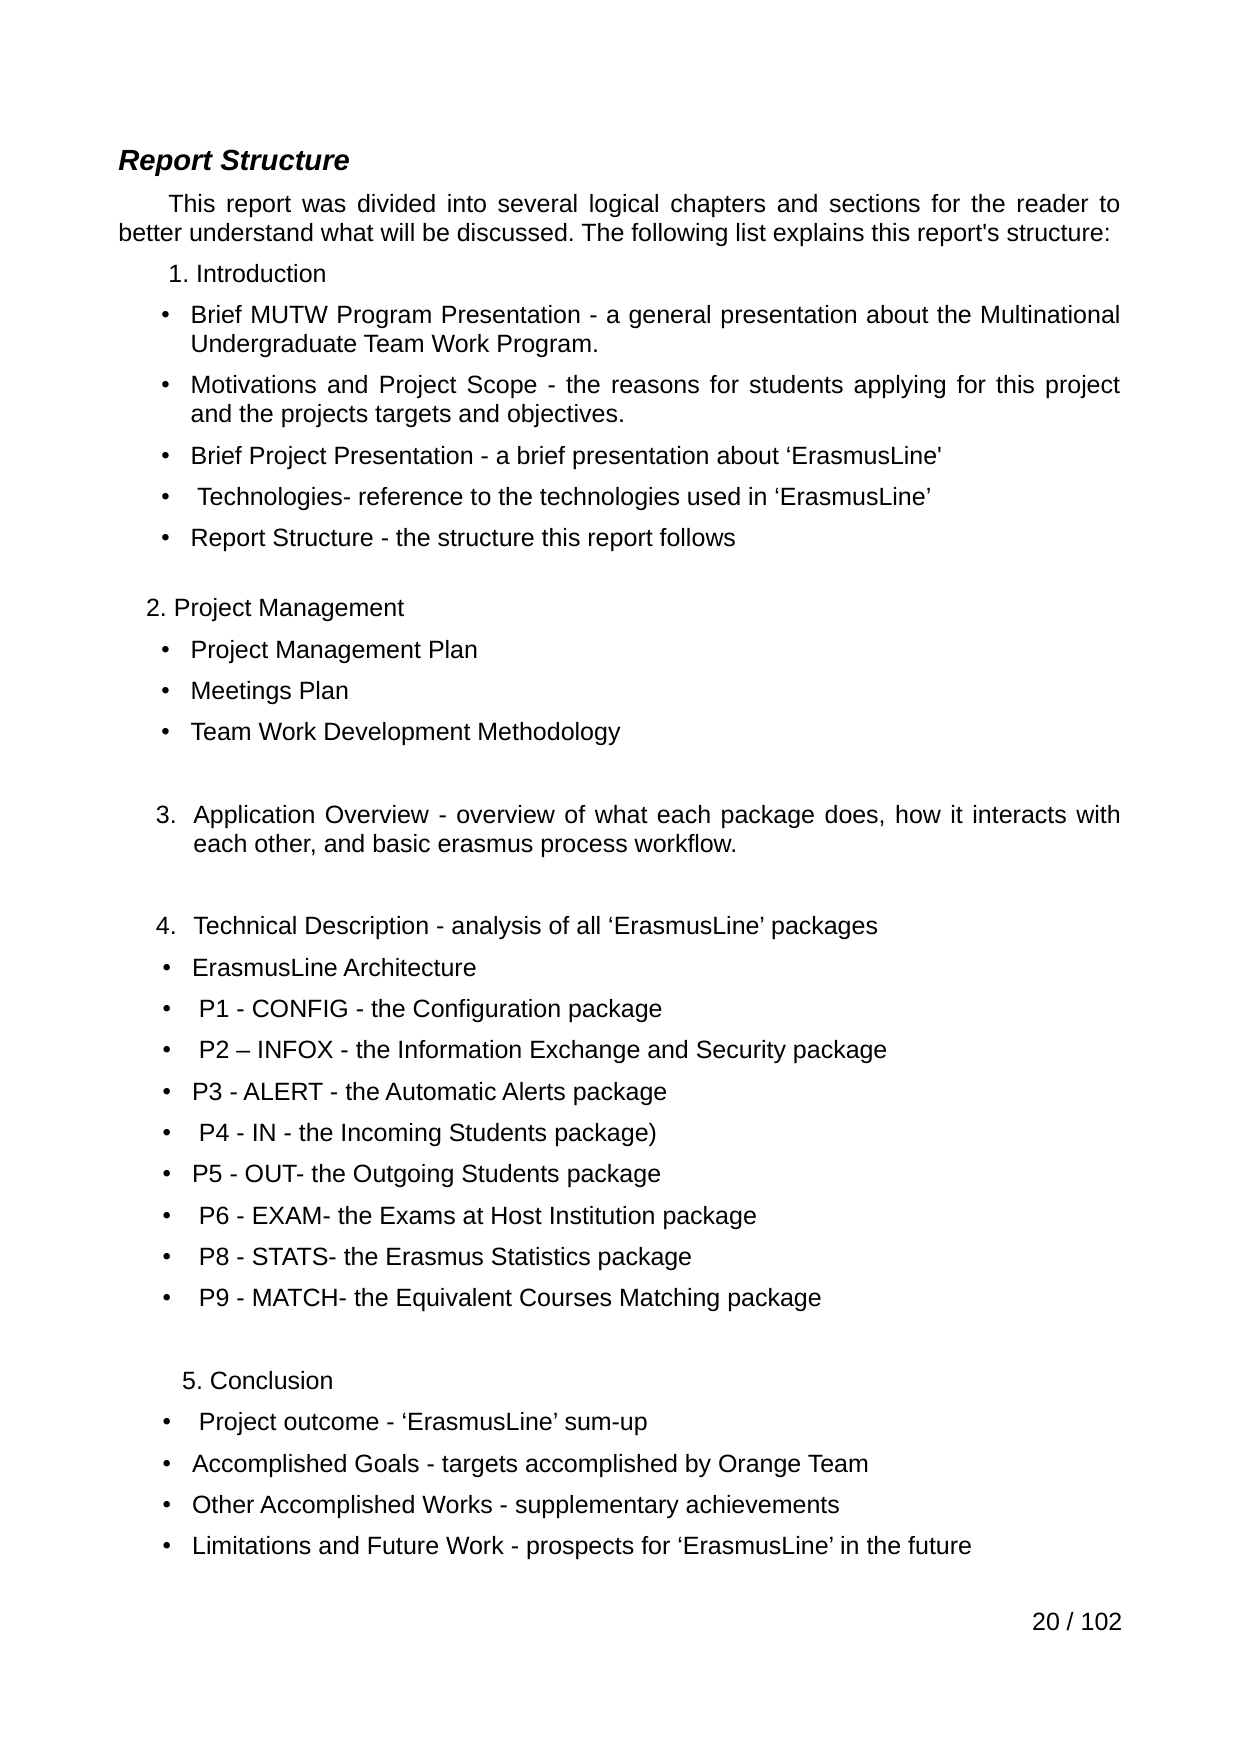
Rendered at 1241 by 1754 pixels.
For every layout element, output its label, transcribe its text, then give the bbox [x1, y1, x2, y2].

text This report was divided into several logical chapters and sections for the reader to better understand what will be discussed. The following list explains this report's structure: [118, 189, 1122, 247]
list P2 – INFOX - the Information Exchange and Security package [162, 1035, 1122, 1064]
list Meetings Plan [161, 676, 1122, 705]
list P6 - EXAM- the Exams at Host Institution package [162, 1201, 1122, 1229]
list Application Overview - overview of what each package does, how it interacts with each other, and basic erasmus process workflow. [156, 800, 1122, 857]
list Motivations and Project Scope - the reasons for students applying for this project and the projects targets and objectives. [161, 371, 1122, 428]
list P8 - STATS- the Erasmus Statistics package [162, 1242, 1122, 1271]
list Other Accomplished Works - supplementary achievements [162, 1490, 1122, 1519]
list Report Structure - the structure this report follows [161, 523, 1122, 552]
text 2. Project Management [118, 565, 1122, 622]
list P5 - OUT- the Outgoing Students package [162, 1159, 1122, 1188]
list Brief MUTW Program Presentation - a general presentation about the Multinational Undergraduate Team Work Program. [161, 300, 1122, 358]
text 5. Conclusion [118, 1366, 1122, 1395]
list Accomplished Goals - targets accomplished by Orange Team [162, 1448, 1122, 1477]
text 1. Introduction [118, 259, 1122, 288]
subtitle Report Structure [118, 143, 1122, 177]
list P1 - CONFIG - the Configuration package [162, 994, 1122, 1023]
list Team Work Development Methodology [161, 717, 1122, 746]
list Technologies- reference to the technologies used in ‘ErasmusLine’ [161, 482, 1122, 511]
list P3 - ALERT - the Automatic Alerts package [162, 1077, 1122, 1105]
list Limitations and Future Work - prospects for ‘ErasmusLine’ in the future [162, 1531, 1122, 1560]
list Brief Project Presentation - a brief presentation about ‘ErasmusLine' [161, 441, 1122, 469]
list Project outcome - ‘ErasmusLine’ sum-up [162, 1407, 1122, 1436]
list P9 - MATCH- the Equivalent Courses Matching package [162, 1283, 1122, 1312]
list Project Management Plan [161, 635, 1122, 663]
list ErasmusLine Architecture [162, 952, 1122, 981]
list Technical Description - analysis of all ‘ErasmusLine’ packages [156, 911, 1122, 940]
list P4 - IN - the Incoming Students package) [162, 1118, 1122, 1147]
